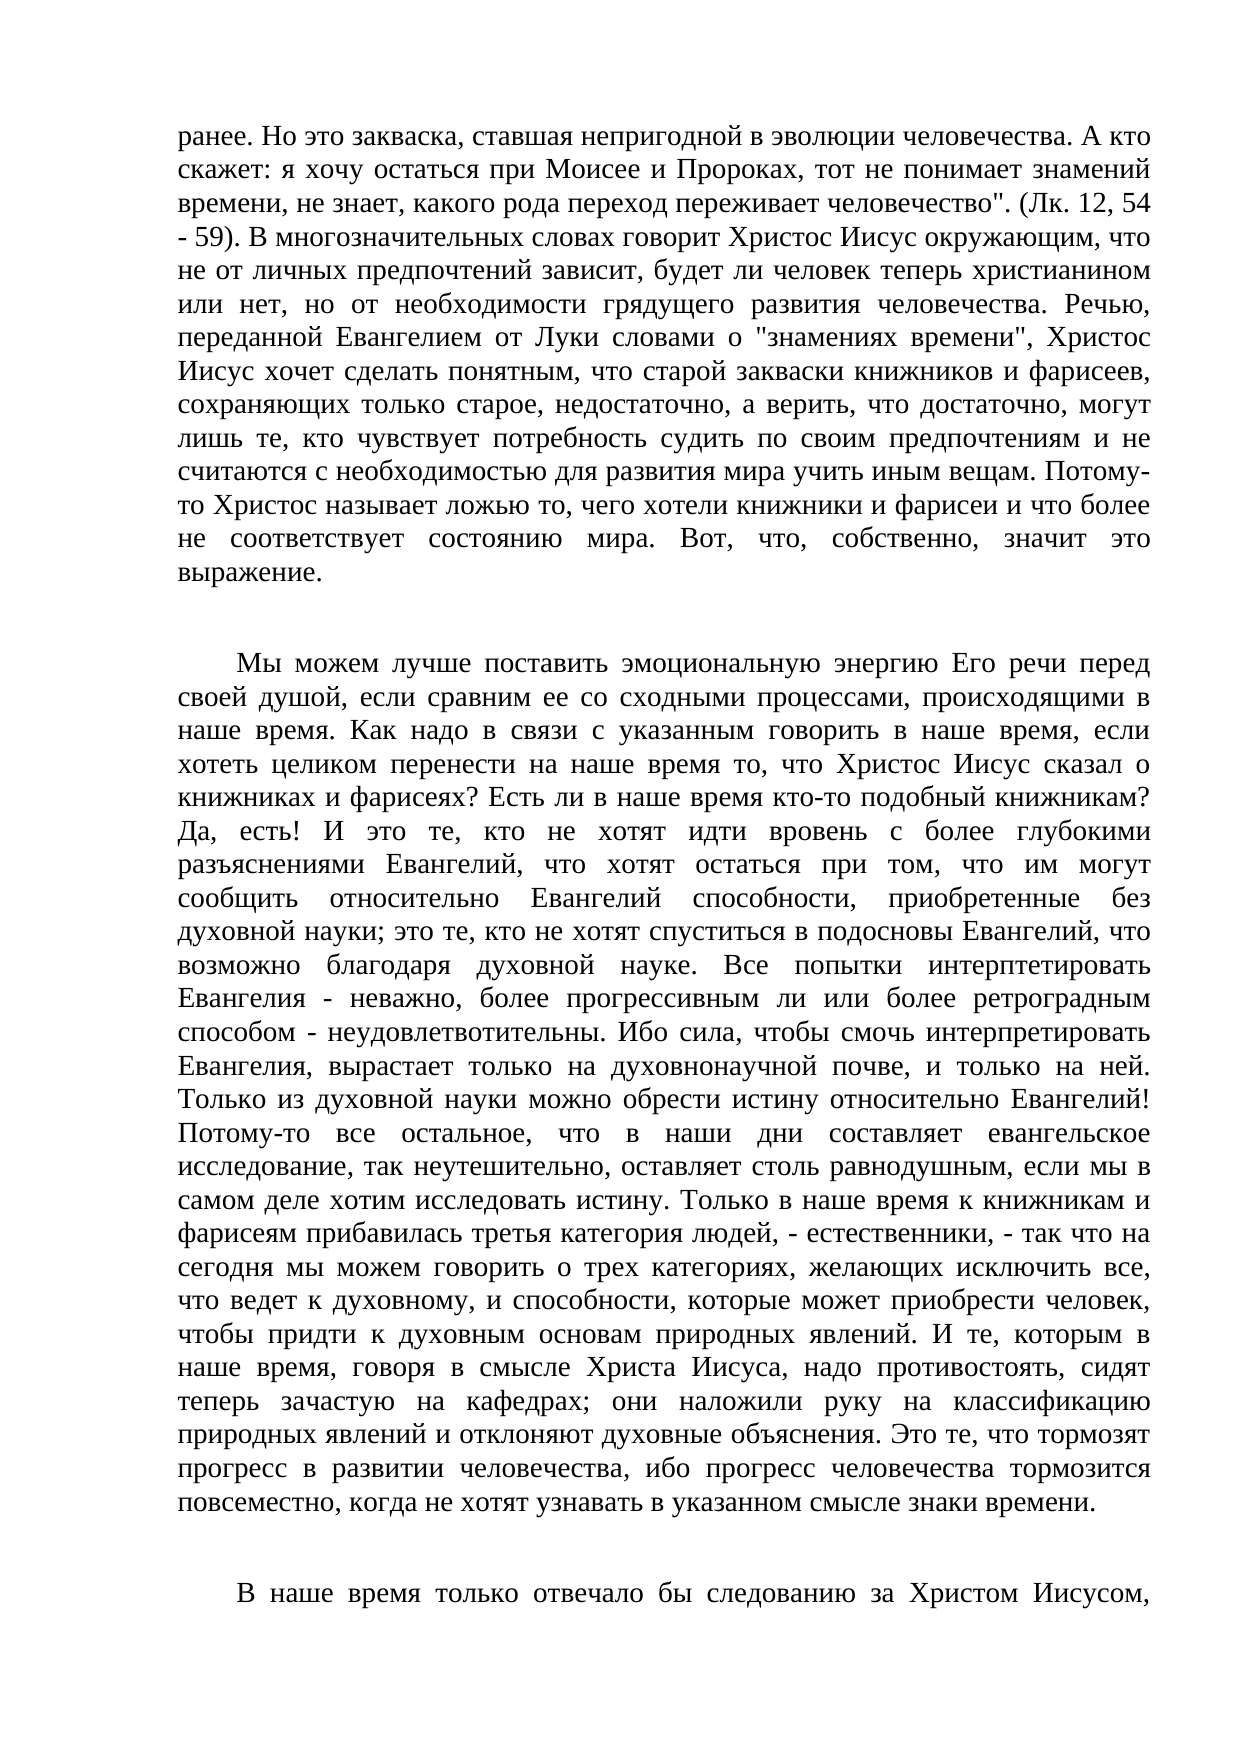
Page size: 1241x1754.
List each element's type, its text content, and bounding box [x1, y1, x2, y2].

text ранее. Но это закваска, ставшая непригодной в эволюции человечества. А кто скажет: я хочу остаться при Моисее и Пророках, тот не понимает знамений времени, не знает, какого рода переход переживает человечество". (Лк. 12, 54 - 59). В многозначительных словах говорит Христос Иисус окружающим, что не от личных предпочтений зависит, будет ли человек теперь христианином или нет, но от необходимости грядущего развития человечества. Речью, переданной Евангелием от Луки словами о "знамениях времени", Христос Иисус хочет сделать понятным, что старой закваски книжников и фарисеев, сохраняющих только старое, недостаточно, а верить, что достаточно, могут лишь те, кто чувствует потребность судить по своим предпочтениям и не считаются с необходимостью для развития мира учить иным вещам. Потому-то Христос называет ложью то, чего хотели книжники и фарисеи и что более не соответствует состоянию мира. Вот, что, собственно, значит это выражение. [177, 118, 1152, 588]
text В наше время только отвечало бы следованию за Христом Иисусом, [177, 1575, 1152, 1608]
text Мы можем лучше поставить эмоциональную энергию Его речи перед своей душой, если сравним ее со сходными процессами, происходящими в наше время. Как надо в связи с указанным говорить в наше время, если хотеть целиком перенести на наше время то, что Христос Иисус сказал о книжниках и фарисеях? Есть ли в наше время кто-то подобный книжникам? Да, есть! И это те, кто не хотят идти вровень с более глубокими разъяснениями Евангелий, что хотят остаться при том, что им могут сообщить относительно Евангелий способности, приобретенные без духовной науки; это те, кто не хотят спуститься в подосновы Евангелий, что возможно благодаря духовной науке. Все попытки интерптетировать Евангелия - неважно, более прогрессивным ли или более ретроградным способом - неудовлетвотительны. Ибо сила, чтобы смочь интерпретировать Евангелия, вырастает только на духовнонаучной почве, и только на ней. Только из духовной науки можно обрести истину относительно Евангелий! Потому-то все остальное, что в наши дни составляет евангельское исследование, так неутешительно, оставляет столь равнодушным, если мы в самом деле хотим исследовать истину. Только в наше время к книжникам и фарисеям прибавилась третья категория людей, - естественники, - так что на сегодня мы можем говорить о трех категориях, желающих исключить все, что ведет к духовному, и способности, которые может приобрести человек, чтобы придти к духовным основам природных явлений. И те, которым в наше время, говоря в смысле Христа Иисуса, надо противостоять, сидят теперь зачастую на кафедрах; они наложили руку на классификацию природных явлений и отклоняют духовные объяснения. Это те, что тормозят прогресс в развитии человечества, ибо прогресс человечества тормозится повсеместно, когда не хотят узнавать в указанном смысле знаки времени. [177, 645, 1152, 1517]
